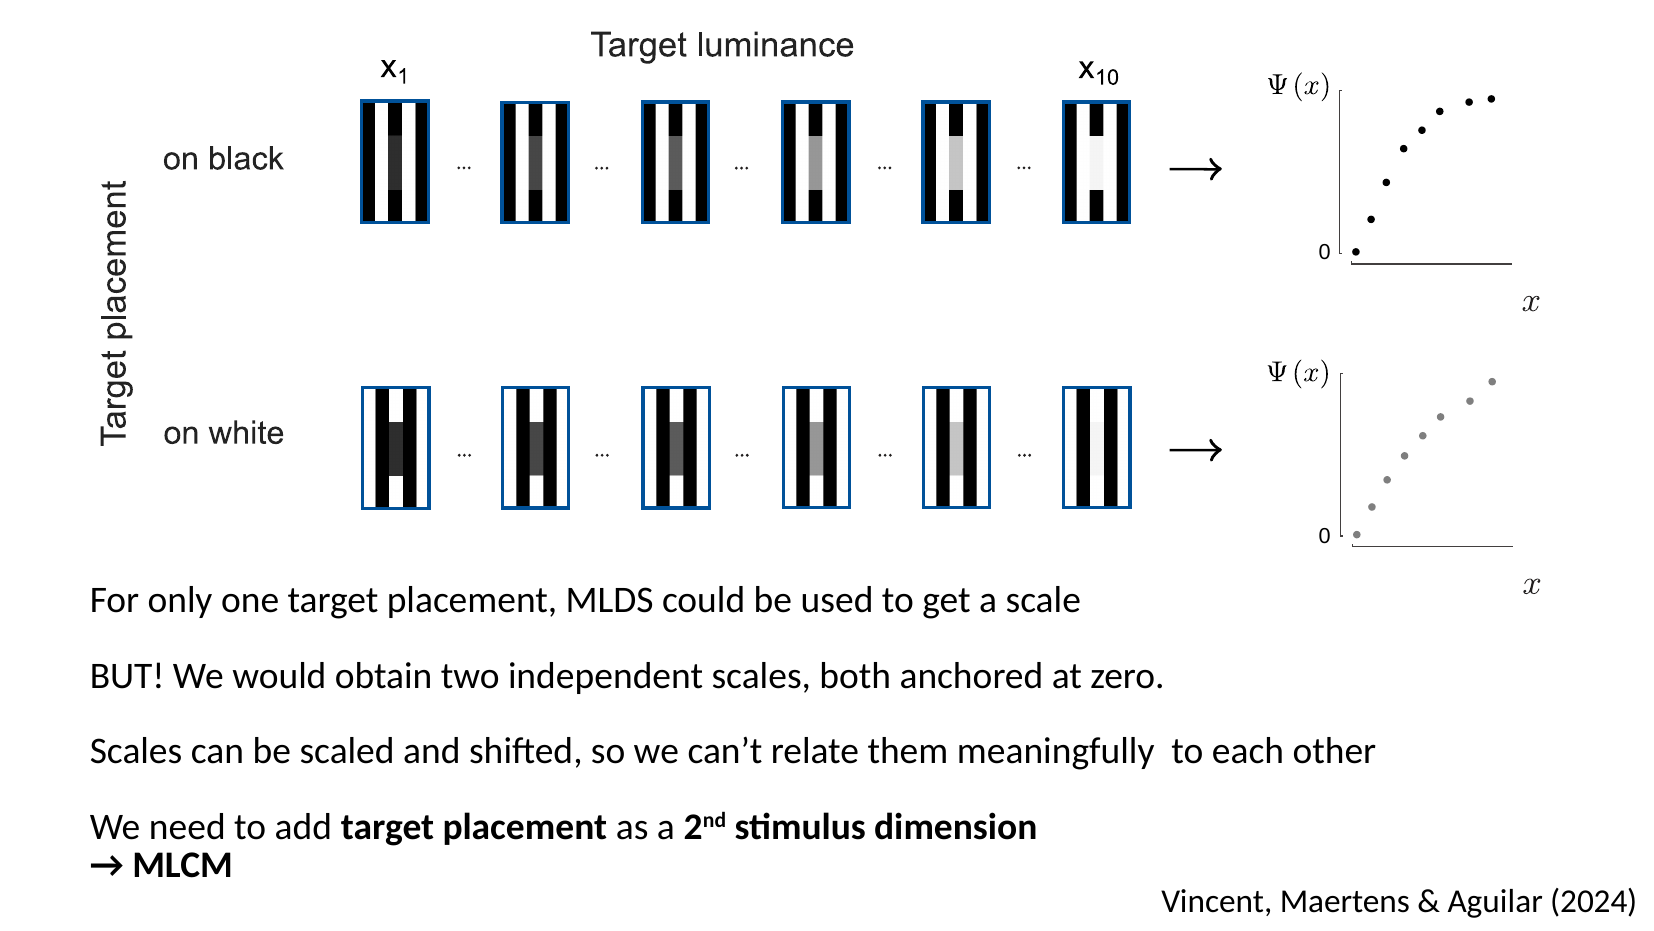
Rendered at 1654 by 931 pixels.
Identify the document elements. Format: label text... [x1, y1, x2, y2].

text_box For only one target placement, MLDS could be used to get a scale BUT! We would obtain two independent scales, both anchored at zero. Scales can be scaled and shifted, so we can’t relate them meaningfully to each other We need to add target placement as a 2nd stimulus dimension → MLCM [75, 577, 1538, 931]
picture [100, 31, 1541, 595]
text_box Vincent, Maertens & Aguilar (2024) [1146, 880, 1654, 931]
